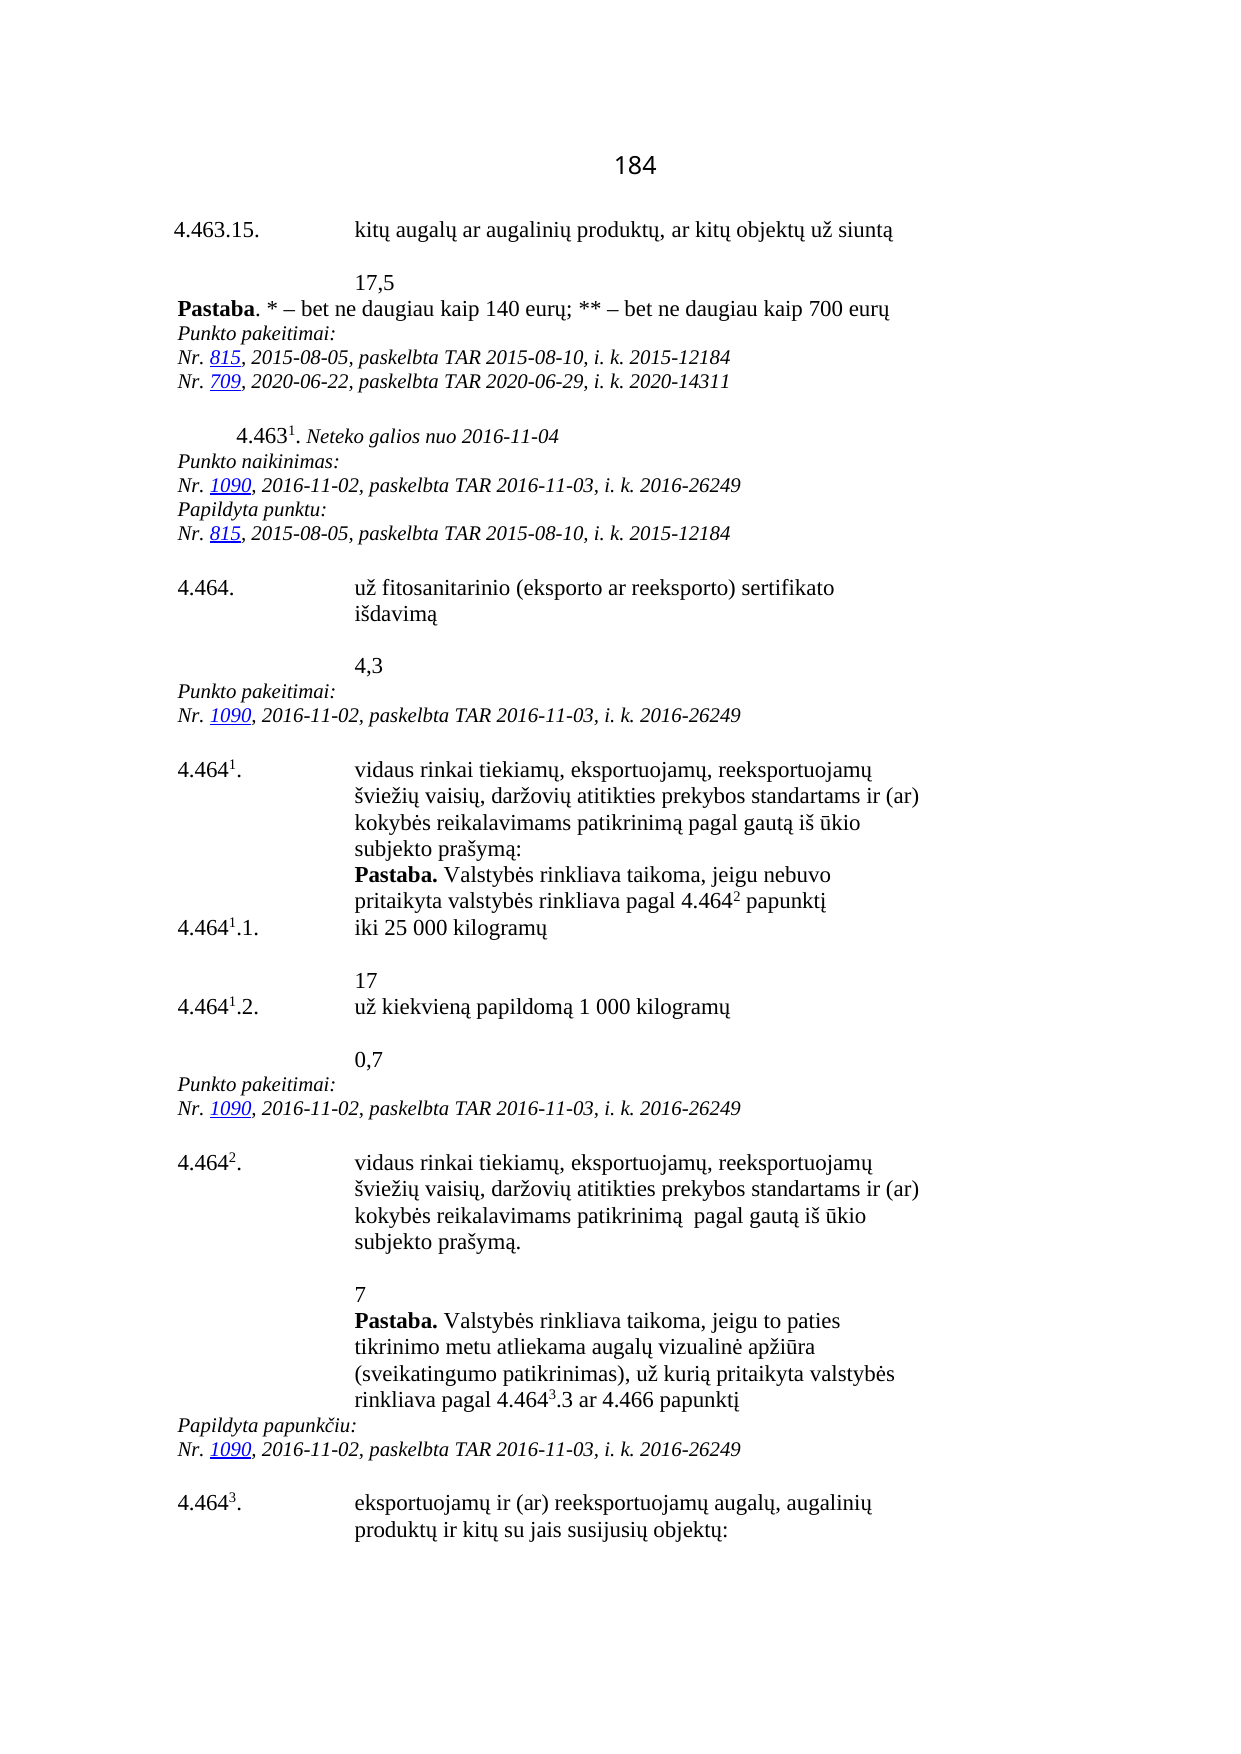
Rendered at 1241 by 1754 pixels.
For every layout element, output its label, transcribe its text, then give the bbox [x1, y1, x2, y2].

text 4.4641.1. iki 25 000 kilogramų 17 [177, 914, 945, 993]
text Punkto pakeitimai: [177, 1072, 1093, 1096]
text pritaikyta valstybės rinkliava pagal 4.4642 papunktį [354, 888, 945, 914]
text šviežių vaisių, daržovių atitikties prekybos standartams ir (ar) [354, 782, 945, 808]
text Punkto pakeitimai: [177, 679, 1093, 703]
text produktų ir kitų su jais susijusių objektų: [354, 1516, 945, 1542]
text 4.4642. vidaus rinkai tiekiamų, eksportuojamų, reeksportuojamų [177, 1149, 945, 1175]
text Pastaba. Valstybės rinkliava taikoma, jeigu nebuvo [354, 861, 945, 888]
text 4.4631. Neteko galios nuo 2016-11-04 [177, 422, 1093, 448]
text Punkto naikinimas: [177, 448, 1093, 473]
text Nr. 1090, 2016-11-02, paskelbta TAR 2016-11-03, i. k. 2016-26249 [177, 473, 1093, 497]
text kokybės reikalavimams patikrinimą pagal gautą iš ūkio [354, 808, 945, 835]
text Pastaba. Valstybės rinkliava taikoma, jeigu to paties [354, 1307, 945, 1333]
text išdavimą 4,3 [354, 600, 945, 679]
text tikrinimo metu atliekama augalų vizualinė apžiūra [354, 1333, 945, 1360]
text 4.463.15. kitų augalų ar augalinių produktų, ar kitų objektų už siuntą 17,5 [174, 216, 1004, 295]
text 4.4641.2. už kiekvieną papildomą 1 000 kilogramų 0,7 [177, 993, 945, 1072]
text Nr. 709, 2020-06-22, paskelbta TAR 2020-06-29, i. k. 2020-14311 [177, 369, 1093, 393]
text subjekto prašymą. 7 [354, 1228, 945, 1307]
text 4.464. už fitosanitarinio (eksporto ar reeksporto) sertifikato [177, 573, 945, 600]
text Punkto pakeitimai: [177, 321, 1093, 345]
text rinkliava pagal 4.4643.3 ar 4.466 papunktį [354, 1386, 945, 1412]
text Nr. 1090, 2016-11-02, paskelbta TAR 2016-11-03, i. k. 2016-26249 [177, 1096, 1093, 1120]
text Nr. 1090, 2016-11-02, paskelbta TAR 2016-11-03, i. k. 2016-26249 [177, 703, 1093, 727]
text Nr. 815, 2015-08-05, paskelbta TAR 2015-08-10, i. k. 2015-12184 [177, 521, 1093, 545]
text Nr. 815, 2015-08-05, paskelbta TAR 2015-08-10, i. k. 2015-12184 [177, 345, 1093, 369]
text Nr. 1090, 2016-11-02, paskelbta TAR 2016-11-03, i. k. 2016-26249 [177, 1437, 1093, 1461]
text šviežių vaisių, daržovių atitikties prekybos standartams ir (ar) [354, 1175, 945, 1202]
text kokybės reikalavimams patikrinimą pagal gautą iš ūkio [354, 1202, 945, 1228]
text Papildyta papunkčiu: [177, 1412, 1093, 1437]
text subjekto prašymą: [354, 835, 945, 861]
text 4.4643. eksportuojamų ir (ar) reeksportuojamų augalų, augalinių [177, 1489, 945, 1516]
text 4.4641. vidaus rinkai tiekiamų, eksportuojamų, reeksportuojamų [177, 756, 945, 782]
text Papildyta punktu: [177, 497, 1093, 521]
text (sveikatingumo patikrinimas), už kurią pritaikyta valstybės [354, 1360, 945, 1386]
text Pastaba. * – bet ne daugiau kaip 140 eurų; ** – bet ne daugiau kaip 700 eurų [174, 295, 1063, 321]
